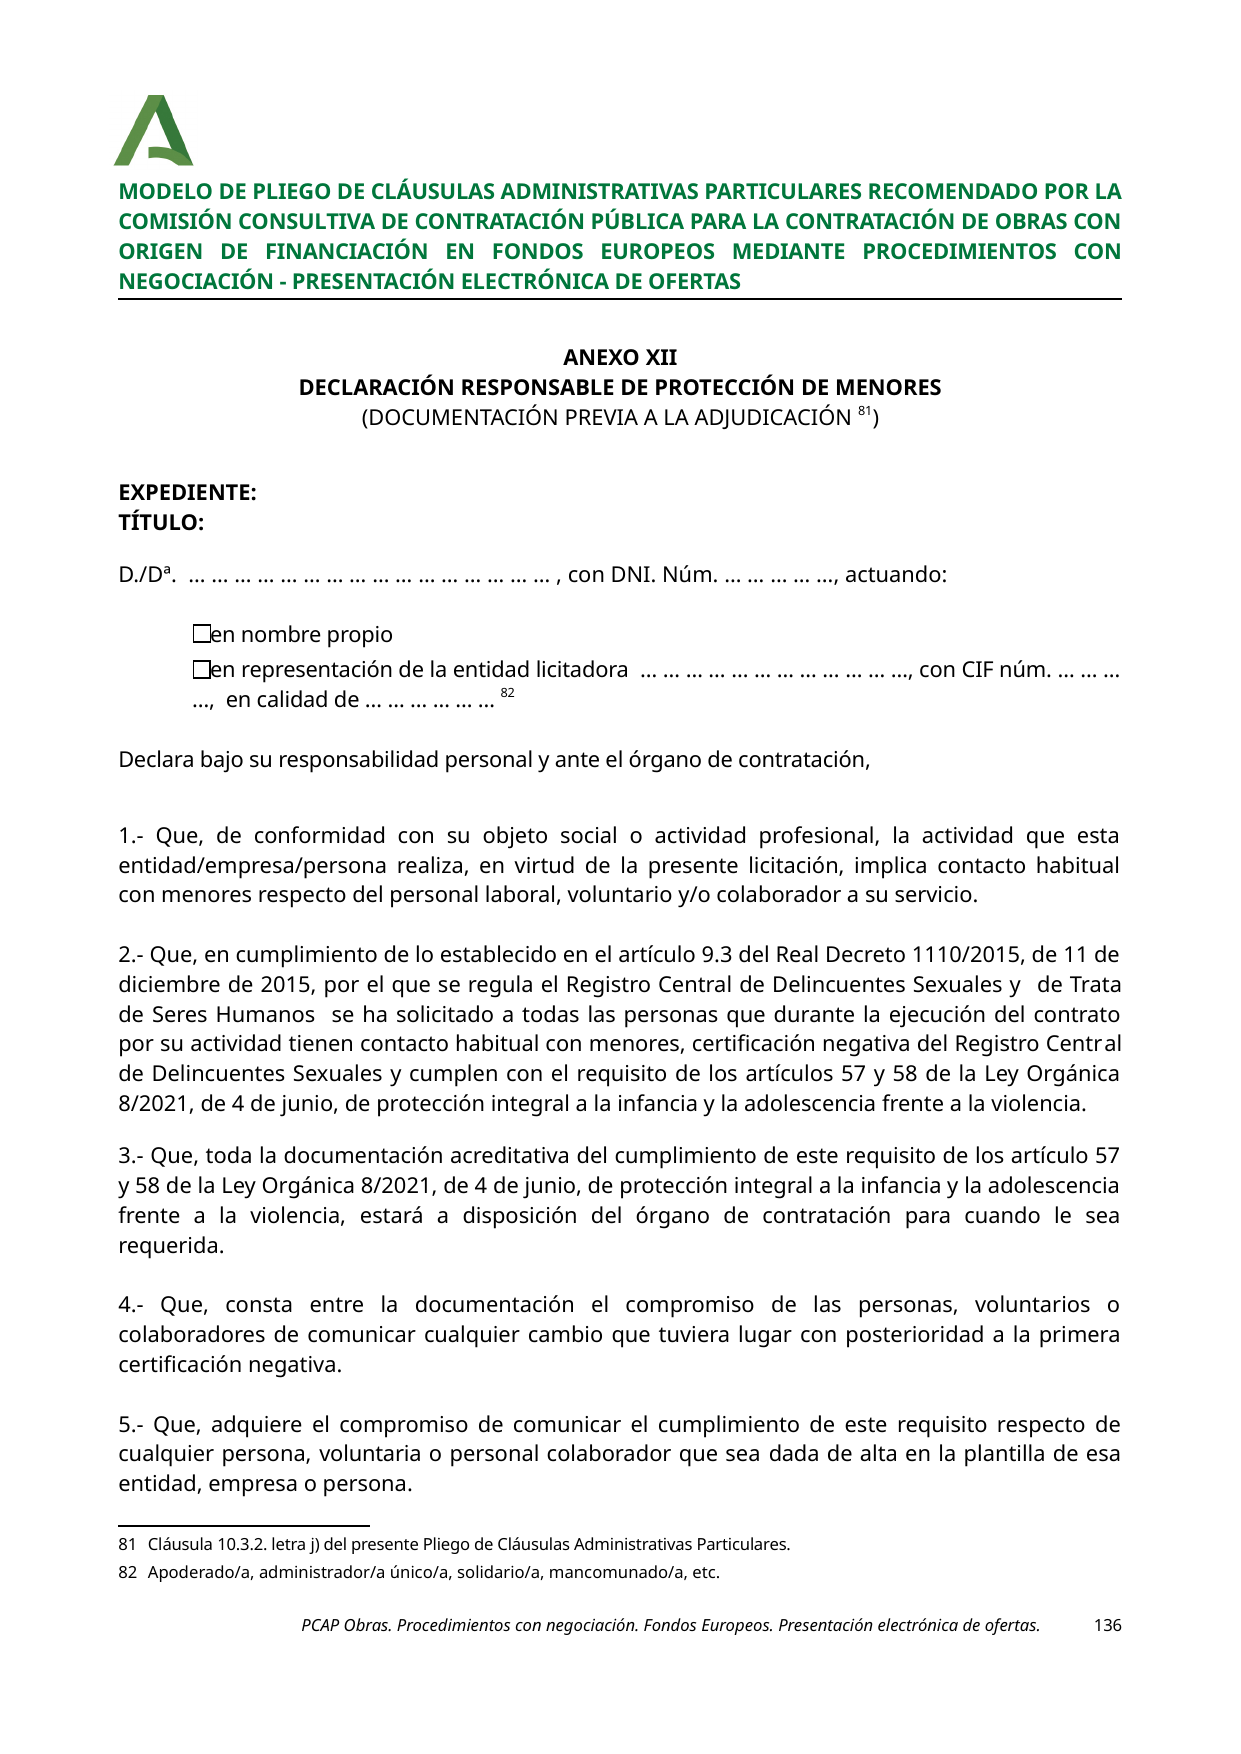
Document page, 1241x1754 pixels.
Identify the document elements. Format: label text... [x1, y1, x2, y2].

text TÍTULO: [118, 507, 1122, 536]
text (DOCUMENTACIÓN PREVIA A LA ADJUDICACIÓN ) [118, 402, 1122, 431]
text 5.- Que, adquiere el compromiso de comunicar el cumplimiento de este requisito respecto de cualquier persona, voluntaria o personal colaborador que sea dada de alta en la plantilla de esa entidad, empresa o persona. [118, 1408, 1122, 1498]
text 3.- Que, toda la documentación acreditativa del cumplimiento de este requisito de los artículo 57 y 58 de la Ley Orgánica 8/2021, de 4 de junio, de protección integral a la infancia y la adolescencia frente a la violencia, estará a disposición del órgano de contratación para cuando le sea requerida. [118, 1140, 1122, 1259]
text 2.- Que, en cumplimiento de lo establecido en el artículo 9.3 del Real Decreto 1110/2015, de 11 de diciembre de 2015, por el que se regula el Registro Central de Delincuentes Sexuales y de Trata de Seres Humanos se ha solicitado a todas las personas que durante la ejecución del contrato por su actividad tienen contacto habitual con menores, certificación negativa del Registro Central de Delincuentes Sexuales y cumplen con el requisito de los artículos 57 y 58 de la Ley Orgánica 8/2021, de 4 de junio, de protección integral a la infancia y la adolescencia frente a la violencia. [118, 939, 1122, 1118]
text 4.- Que, consta entre la documentación el compromiso de las personas, voluntarios o colaboradores de comunicar cualquier cambio que tuviera lugar con posterioridad a la primera certificación negativa. [118, 1289, 1122, 1379]
text MODELO DE PLIEGO DE CLÁUSULAS ADMINISTRATIVAS PARTICULARES RECOMENDADO POR LA COMISIÓN CONSULTIVA DE CONTRATACIÓN PÚBLICA PARA LA CONTRATACIÓN DE OBRAS CON ORIGEN DE FINANCIACIÓN EN FONDOS EUROPEOS MEDIANTE PROCEDIMIENTOS CON NEGOCIACIÓN - PRESENTACIÓN ELECTRÓNICA DE OFERTAS [118, 176, 1122, 298]
text D./Dª. … … … … … … … … … … … … … … … … , con DNI. Núm. … … … … …, actuando: [118, 559, 1122, 589]
picture [109, 90, 198, 170]
text Apoderado/a, administrador/a único/a, solidario/a, mancomunado/a, etc. [118, 1561, 1122, 1584]
text en nombre propio [192, 619, 1122, 648]
text Declara bajo su responsabilidad personal y ante el órgano de contratación, [118, 744, 1122, 774]
text ANEXO XII [118, 342, 1122, 372]
text EXPEDIENTE: [118, 477, 1122, 507]
text 1.- Que, de conformidad con su objeto social o actividad profesional, la actividad que esta entidad/empresa/persona realiza, en virtud de la presente licitación, implica contacto habitual con menores respecto del personal laboral, voluntario y/o colaborador a su servicio. [118, 820, 1122, 909]
text en representación de la entidad licitadora … … … … … … … … … … … …, con CIF núm. … … … …, en calidad de … … … … … … [192, 654, 1122, 714]
text Cláusula 10.3.2. letra j) del presente Pliego de Cláusulas Administrativas Particulares. [118, 1532, 1122, 1555]
text DECLARACIÓN RESPONSABLE DE PROTECCIÓN DE MENORES [118, 372, 1122, 402]
